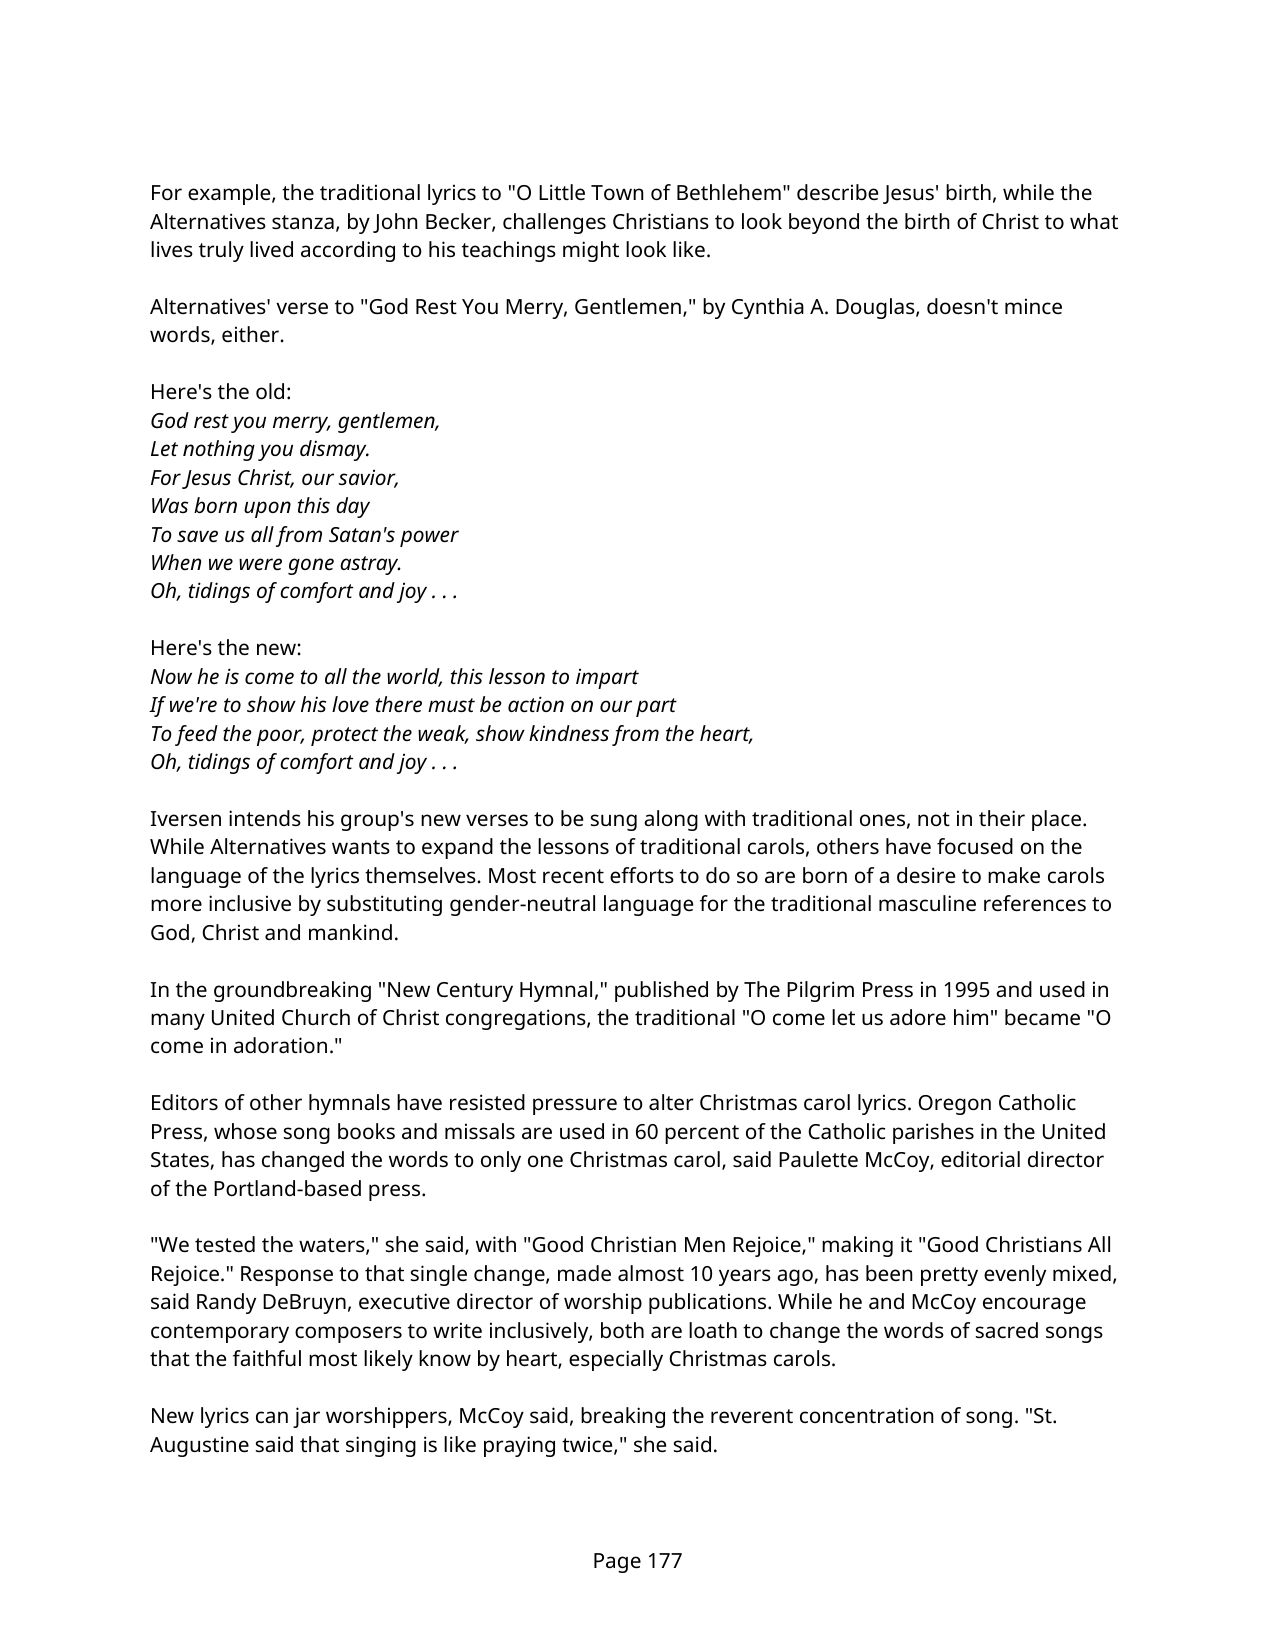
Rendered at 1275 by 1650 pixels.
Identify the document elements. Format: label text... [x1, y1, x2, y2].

text Iversen intends his group's new verses to be sung along with traditional ones, not in their place. While Alternatives wants to expand the lessons of traditional carols, others have focused on the language of the lyrics themselves. Most recent efforts to do so are born of a desire to make carols more inclusive by substituting gender-neutral language for the traditional masculine references to God, Christ and mankind. [150, 804, 1125, 946]
text "We tested the waters," she said, with "Good Christian Men Rejoice," making it "Good Christians All Rejoice." Response to that single change, made almost 10 years ago, has been pretty evenly mixed, said Randy DeBruyn, executive director of worship publications. While he and McCoy encourage contemporary composers to write inclusively, both are loath to change the words of sacred songs that the faithful most likely know by heart, especially Christmas carols. [150, 1231, 1125, 1373]
text Now he is come to all the world, this lesson to impart If we're to show his love there must be action on our part To feed the poor, protect the weak, show kindness from the heart, Oh, tidings of comfort and joy . . . [150, 662, 1125, 776]
text For example, the traditional lyrics to "O Little Town of Bethlehem" describe Jesus' birth, while the Alternatives stanza, by John Becker, challenges Christians to look beyond the birth of Christ to what lives truly lived according to his teachings might look like. [150, 178, 1125, 264]
text Alternatives' verse to "God Rest You Merry, Gentlemen," by Cynthia A. Douglas, doesn't mince words, either. [150, 292, 1125, 349]
text God rest you merry, gentlemen, Let nothing you dismay. For Jesus Christ, our savior, Was born upon this day To save us all from Satan's power When we were gone astray. Oh, tidings of comfort and joy . . . [150, 406, 1125, 605]
text In the groundbreaking "New Century Hymnal," published by The Pilgrim Press in 1995 and used in many United Church of Christ congregations, the traditional "O come let us adore him" became "O come in adoration." [150, 975, 1125, 1060]
text Here's the old: [150, 377, 1125, 406]
text New lyrics can jar worshippers, McCoy said, breaking the reverent concentration of song. "St. Augustine said that singing is like praying twice," she said. [150, 1401, 1125, 1458]
text Editors of other hymnals have resisted pressure to alter Christmas carol lyrics. Oregon Catholic Press, whose song books and missals are used in 60 percent of the Catholic parishes in the United States, has changed the words to only one Christmas carol, said Paulette McCoy, editorial director of the Portland-based press. [150, 1088, 1125, 1202]
text Here's the new: [150, 633, 1125, 662]
